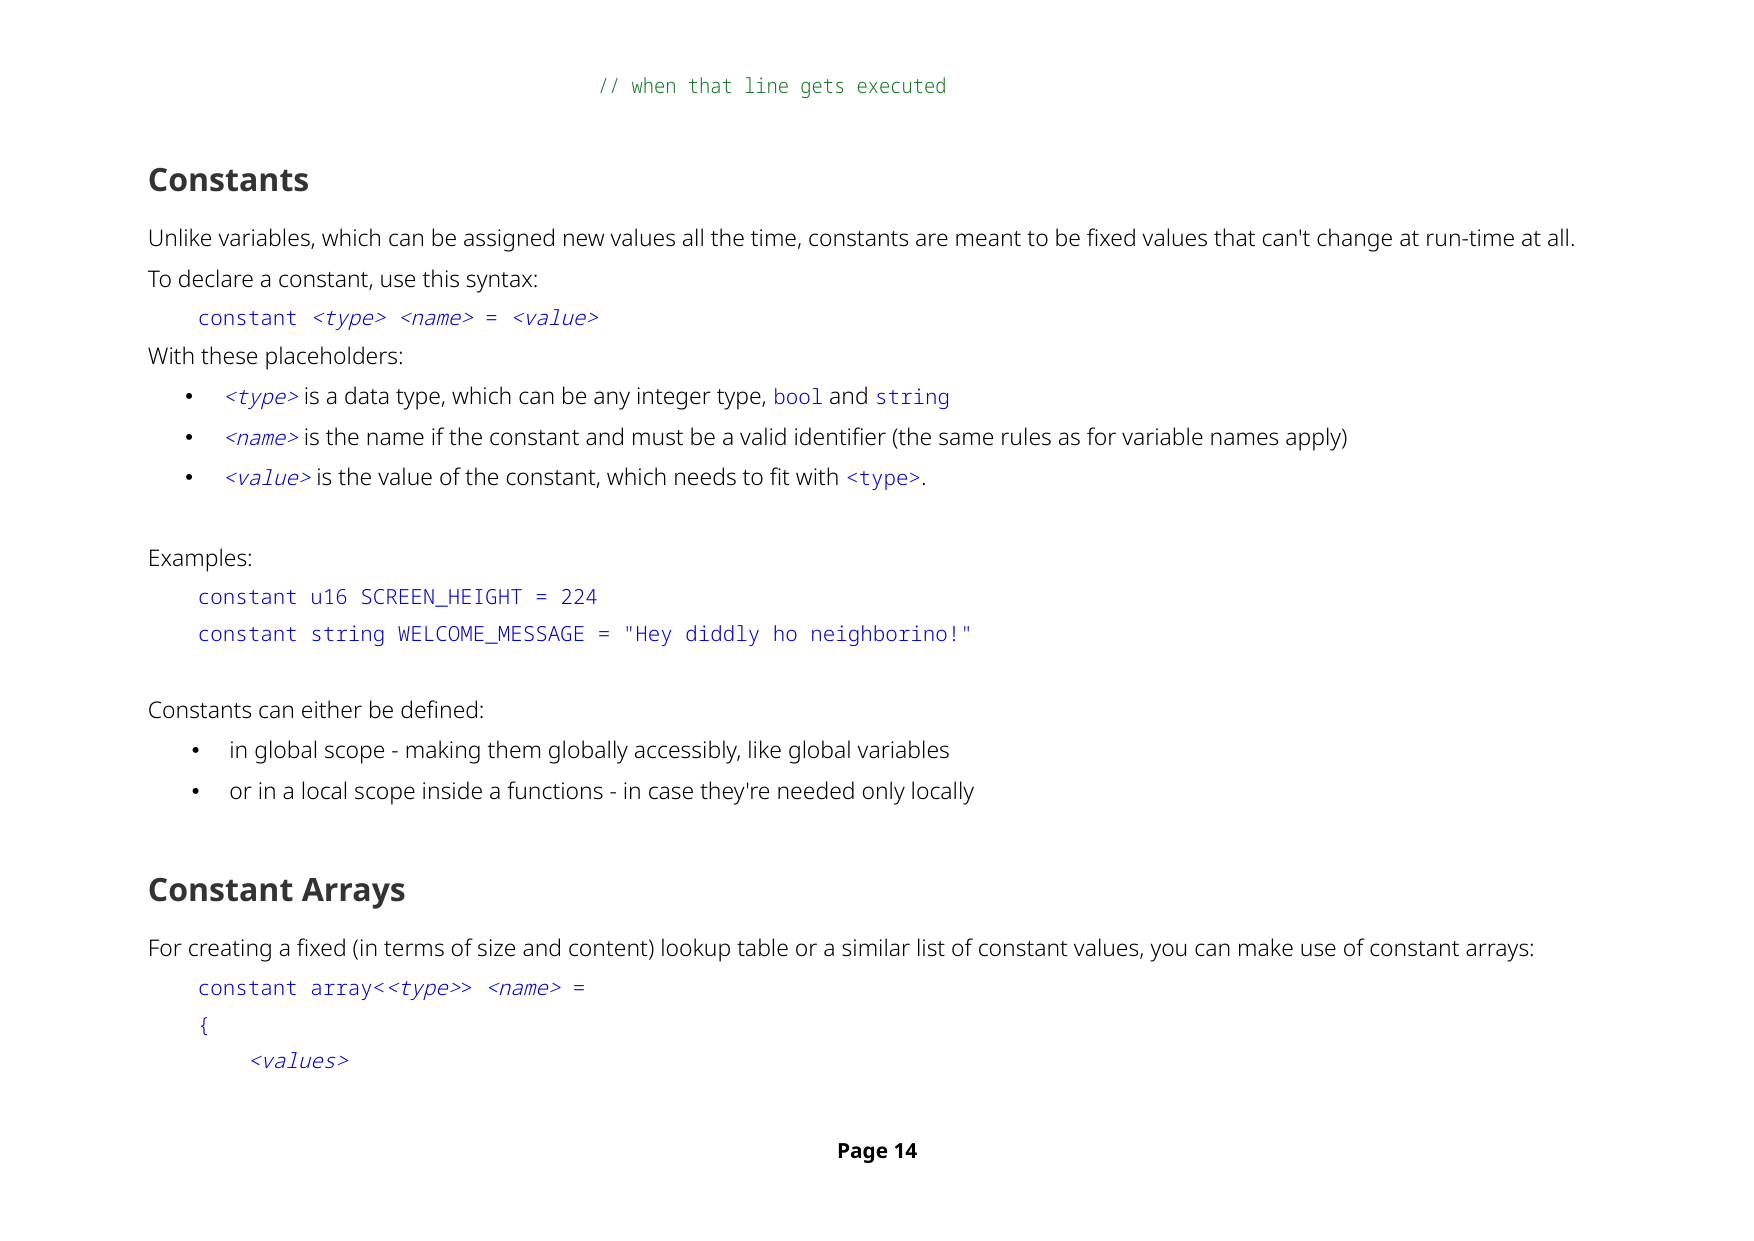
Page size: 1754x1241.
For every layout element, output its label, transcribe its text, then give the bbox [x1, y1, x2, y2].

text Examples: [148, 542, 1606, 573]
text To declare a constant, use this syntax: [148, 262, 1606, 294]
text Constants can either be defined: [148, 694, 1606, 725]
text constant u16 SCREEN_HEIGHT = 224 [148, 582, 1606, 611]
list or in a local scope inside a functions - in case they're needed only locally [192, 775, 1606, 806]
text For creating a fixed (in terms of size and content) lookup table or a similar list of constant values, you can make use of constant arrays: [148, 932, 1606, 963]
subtitle Constant Arrays [148, 867, 1606, 911]
text // when that line gets executed [148, 71, 1606, 99]
list <name> is the name if the constant and must be a valid identifier (the same rules as for variable names apply) [185, 421, 1606, 452]
text Unlike variables, which can be assigned new values all the time, constants are meant to be fixed values that can't change at run-time at all. [148, 222, 1606, 253]
list in global scope - making them globally accessibly, like global variables [192, 734, 1606, 766]
text { [148, 1010, 1606, 1038]
text With these placeholders: [148, 340, 1606, 371]
text constant string WELCOME_MESSAGE = "Hey diddly ho neighborino!" [148, 619, 1606, 648]
subtitle Constants [148, 157, 1606, 201]
list <value> is the value of the constant, which needs to fit with <type>. [185, 461, 1606, 492]
text constant <type> <name> = <value> [148, 303, 1606, 331]
text <values> [148, 1047, 1606, 1075]
text constant array<<type>> <name> = [148, 973, 1606, 1001]
list <type> is a data type, which can be any integer type, bool and string [185, 380, 1606, 412]
